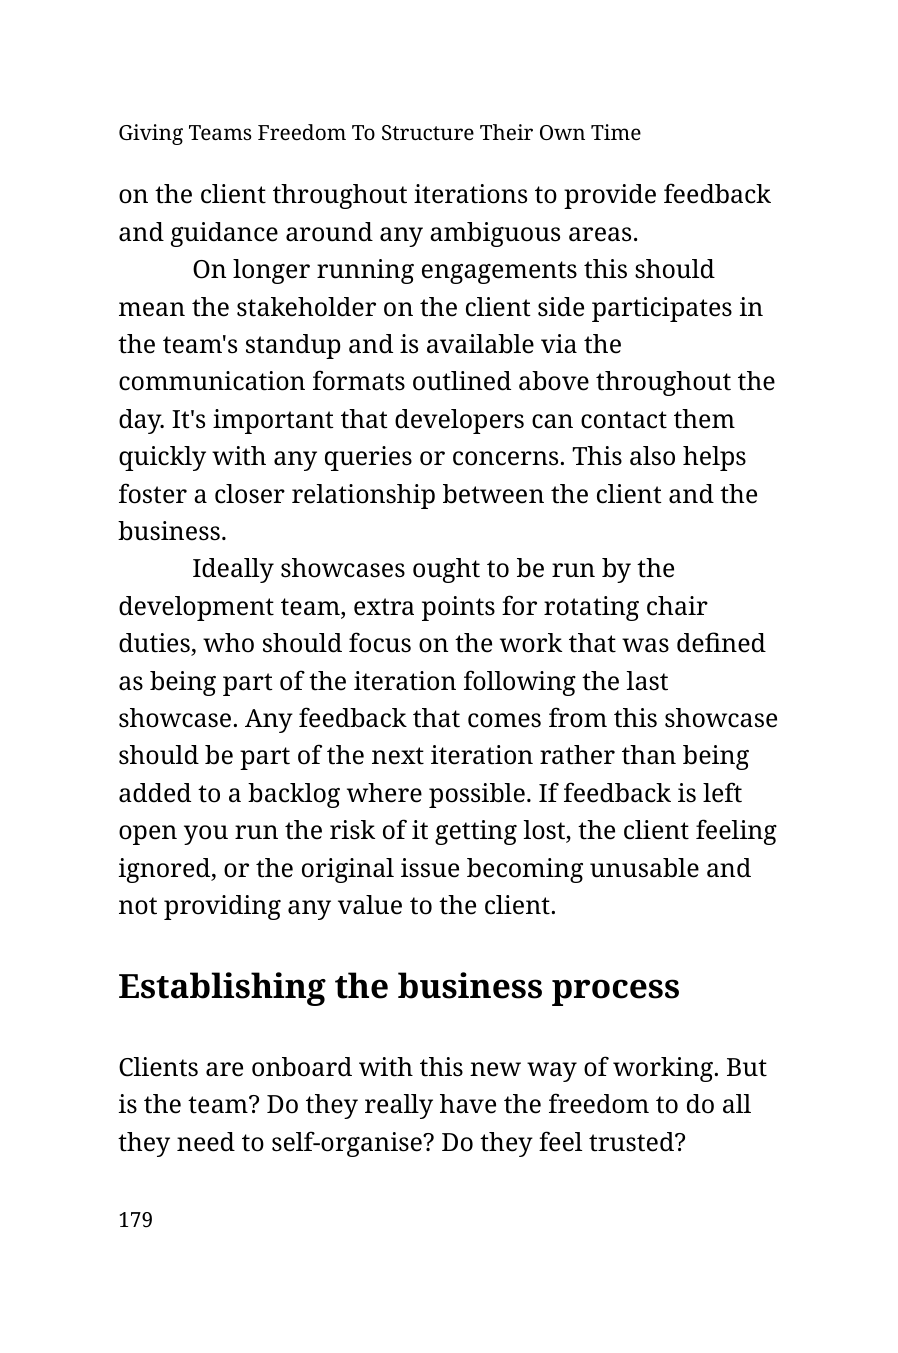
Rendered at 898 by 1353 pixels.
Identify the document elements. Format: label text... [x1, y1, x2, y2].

text Clients are onboard with this new way of working. But is the team? Do they really have the freedom to do all they need to self-organise? Do they feel trusted? [118, 1050, 779, 1158]
text Ideally showcases ought to be run by the development team, extra points for rotating chair duties, who should focus on the work that was defined as being part of the iteration following the last showcase. Any feedback that comes from this showcase should be part of the next iteration rather than being added to a backlog where possible. If feedback is left open you run the risk of it getting lost, the client feeling ignored, or the original issue becoming unusable and not providing any value to the client. [118, 551, 779, 922]
text on the client throughout iterations to provide feedback and guidance around any ambiguous areas. [118, 177, 779, 248]
subtitle Establishing the business process [118, 962, 779, 1008]
text On longer running engagements this should mean the stakeholder on the client side participates in the team's standup and is available via the communication formats outlined above throughout the day. It's important that developers can contact them quickly with any queries or concerns. This also helps foster a closer relationship between the client and the business. [118, 252, 779, 548]
